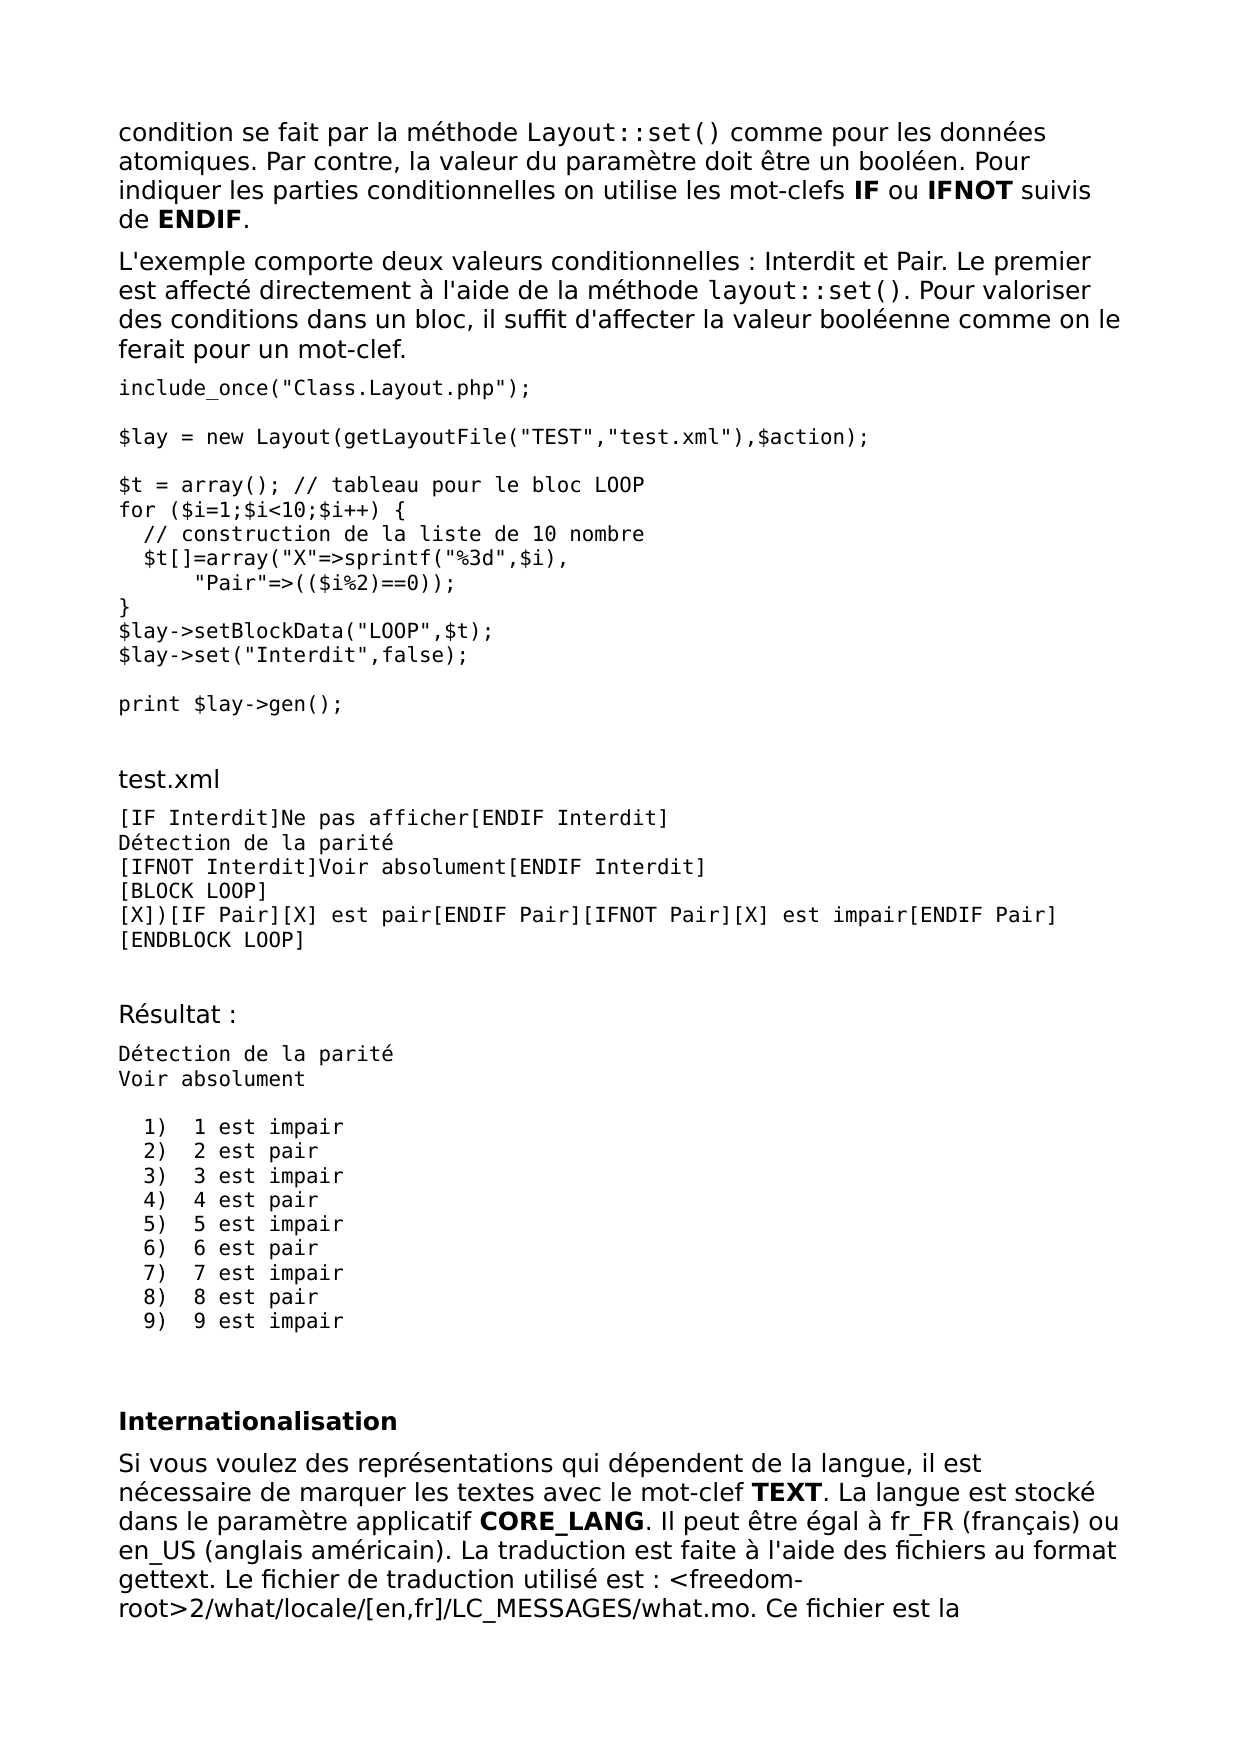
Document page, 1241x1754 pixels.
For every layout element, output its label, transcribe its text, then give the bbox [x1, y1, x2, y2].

subtitle Internationalisation [118, 1407, 1122, 1436]
text [IF Interdit]Ne pas afficher[ENDIF Interdit] Détection de la parité [IFNOT Interdit]Voir absolument[ENDIF Interdit] [BLOCK LOOP] [X])[IF Pair][X] est pair[ENDIF Pair][IFNOT Pair][X] est impair[ENDIF Pair][ENDBLOCK LOOP] [118, 806, 1122, 1001]
text Détection de la parité Voir absolument 1) 1 est impair 2) 2 est pair 3) 3 est impair 4) 4 est pair 5) 5 est impair 6) 6 est pair 7) 7 est impair 8) 8 est pair 9) 9 est impair [118, 1042, 1122, 1382]
text Si vous voulez des représentations qui dépendent de la langue, il est nécessaire de marquer les textes avec le mot-clef TEXT. La langue est stocké dans le paramètre applicatif CORE_LANG. Il peut être égal à fr_FR (français) ou en_US (anglais américain). La traduction est faite à l'aide des fichiers au format gettext. Le fichier de traduction utilisé est : <freedom-root>2/what/locale/[en,fr]/LC_MESSAGES/what.mo. Ce fichier est la [118, 1449, 1122, 1624]
text L'exemple comporte deux valeurs conditionnelles : Interdit et Pair. Le premier est affecté directement à l'aide de la méthode layout::set(). Pour valoriser des conditions dans un bloc, il suffit d'affecter la valeur booléenne comme on le ferait pour un mot-clef. [118, 247, 1122, 364]
text test.xml [118, 765, 1122, 794]
text include_once("Class.Layout.php"); $lay = new Layout(getLayoutFile("TEST","test.xml"),$action); $t = array(); // tableau pour le bloc LOOP for ($i=1;$i<10;$i++) { // construction de la liste de 10 nombre $t[]=array("X"=>sprintf("%3d",$i), "Pair"=>(($i%2)==0)); } $lay->setBlockData("LOOP",$t); $lay->set("Interdit",false); print $lay->gen(); [118, 376, 1122, 765]
text Résultat : [118, 1001, 1122, 1030]
text condition se fait par la méthode Layout::set() comme pour les données atomiques. Par contre, la valeur du paramètre doit être un booléen. Pour indiquer les parties conditionnelles on utilise les mot-clefs IF ou IFNOT suivis de ENDIF. [118, 118, 1122, 235]
